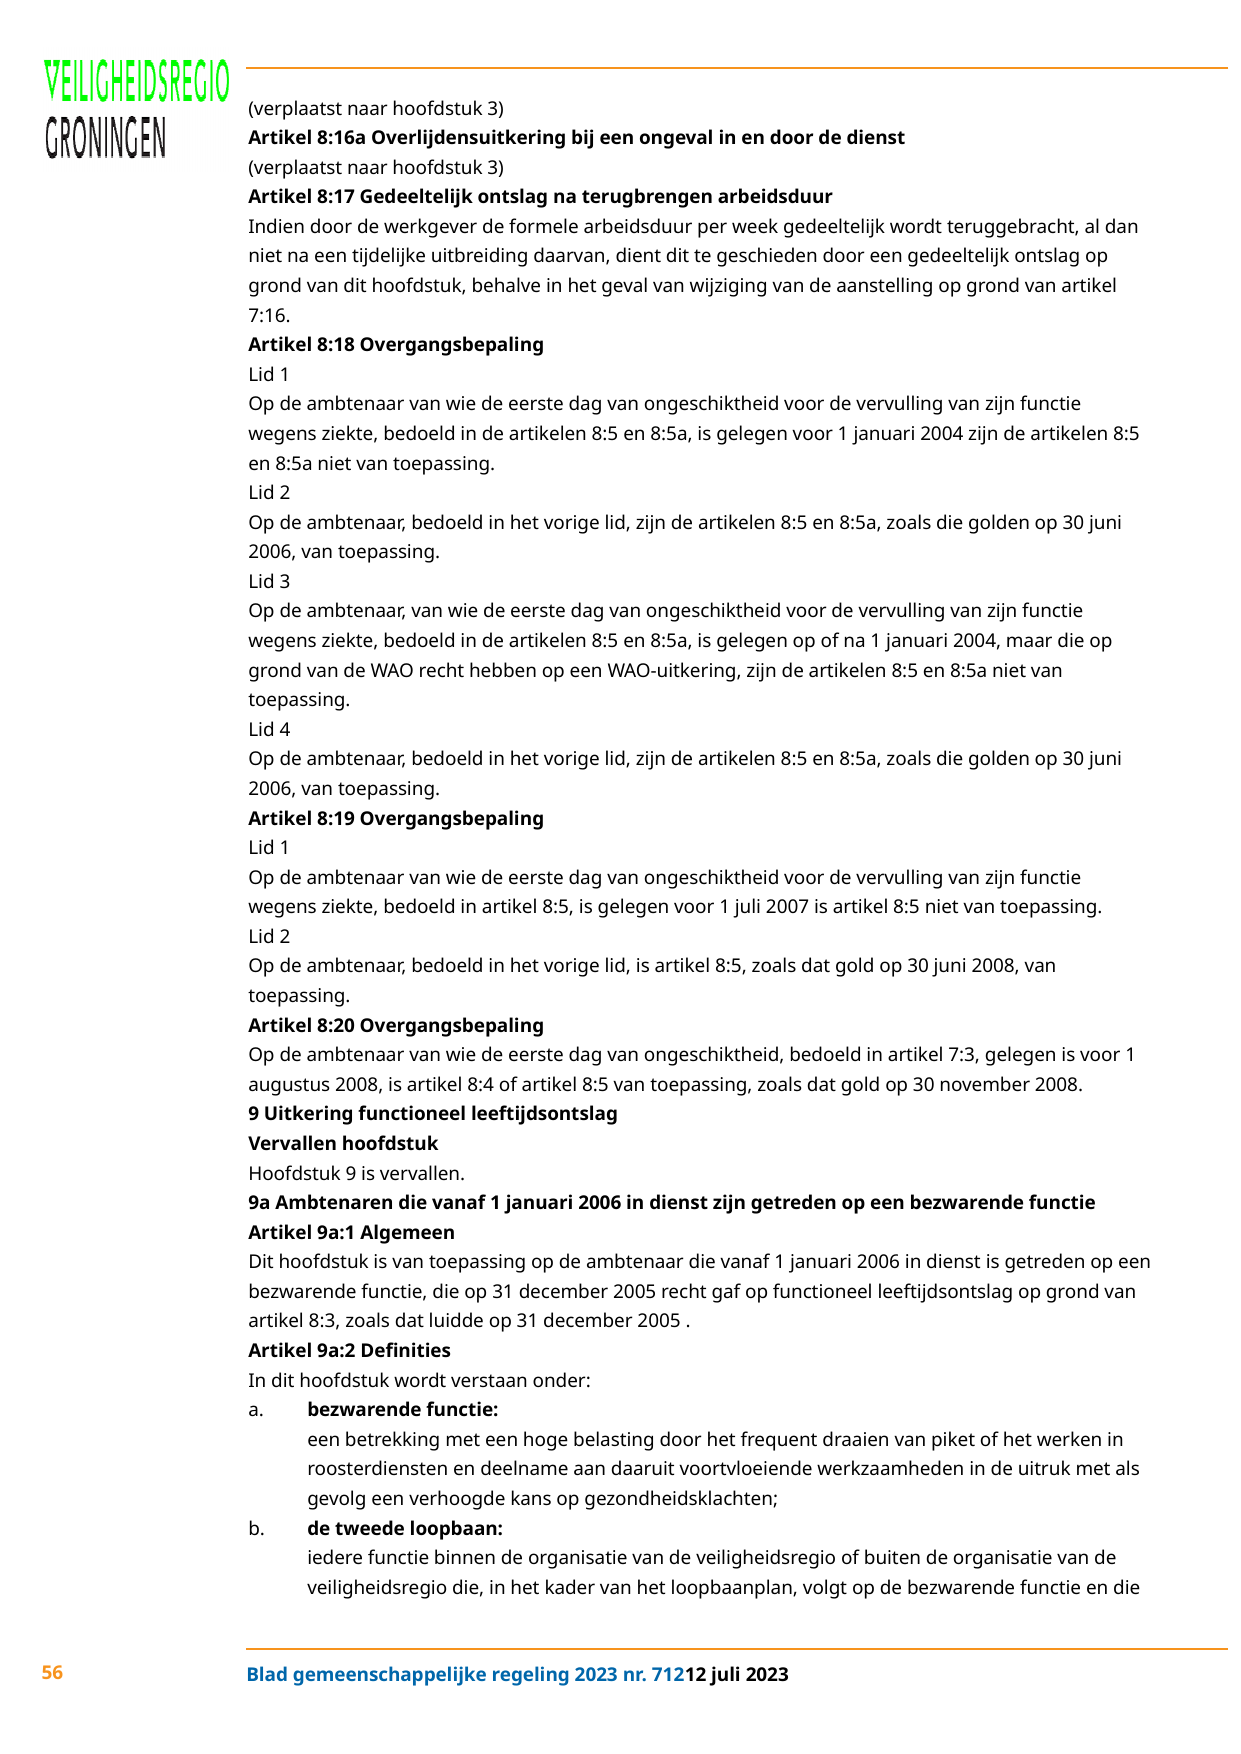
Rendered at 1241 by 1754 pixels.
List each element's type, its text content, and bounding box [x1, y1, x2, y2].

text Lid 1 [248, 834, 1152, 860]
text Artikel 8:16a Overlijdensuitkering bij een ongeval in en door de dienst [248, 124, 1152, 150]
text Artikel 9a:2 Definities [248, 1337, 1152, 1363]
text Artikel 8:19 Overgangsbepaling [248, 805, 1152, 831]
text In dit hoofdstuk wordt verstaan onder: [248, 1367, 1152, 1393]
text Op de ambtenaar van wie de eerste dag van ongeschiktheid voor de vervulling van zijn functie wegens ziekte, bedoeld in de artikelen 8:5 en 8:5a, is gelegen voor 1 januari 2004 zijn de artikelen 8:5 en 8:5a niet van toepassing. [248, 391, 1152, 476]
text Op de ambtenaar van wie de eerste dag van ongeschiktheid, bedoeld in artikel 7:3, gelegen is voor 1 augustus 2008, is artikel 8:4 of artikel 8:5 van toepassing, zoals dat gold op 30 november 2008. [248, 1041, 1152, 1097]
text Vervallen hoofdstuk [248, 1130, 1152, 1156]
picture [41, 47, 231, 172]
text Lid 2 [248, 923, 1152, 949]
text Lid 2 [248, 479, 1152, 505]
text Dit hoofdstuk is van toepassing op de ambtenaar die vanaf 1 januari 2006 in dienst is getreden op een bezwarende functie, die op 31 december 2005 recht gaf op functioneel leeftijdsontslag op grond van artikel 8:3, zoals dat luidde op 31 december 2005 . [248, 1248, 1152, 1333]
text Lid 3 [248, 568, 1152, 594]
text 9 Uitkering functioneel leeftijdsontslag [248, 1101, 1152, 1126]
text Op de ambtenaar van wie de eerste dag van ongeschiktheid voor de vervulling van zijn functie wegens ziekte, bedoeld in artikel 8:5, is gelegen voor 1 juli 2007 is artikel 8:5 niet van toepassing. [248, 864, 1152, 919]
text Artikel 8:17 Gedeeltelijk ontslag na terugbrengen arbeidsduur [248, 183, 1152, 209]
text Hoofdstuk 9 is vervallen. [248, 1160, 1152, 1186]
list een betrekking met een hoge belasting door het frequent draaien van piket of het werken in roosterdiensten en deelname aan daaruit voortvloeiende werkzaamheden in de uitruk met als gevolg een verhoogde kans op gezondheidsklachten; [248, 1426, 1152, 1511]
text Op de ambtenaar, bedoeld in het vorige lid, zijn de artikelen 8:5 en 8:5a, zoals die golden op 30 juni 2006, van toepassing. [248, 746, 1152, 801]
text Artikel 8:18 Overgangsbepaling [248, 331, 1152, 357]
text Op de ambtenaar, bedoeld in het vorige lid, zijn de artikelen 8:5 en 8:5a, zoals die golden op 30 juni 2006, van toepassing. [248, 509, 1152, 564]
list de tweede loopbaan: [248, 1515, 1152, 1541]
text Lid 4 [248, 716, 1152, 742]
text Artikel 9a:1 Algemeen [248, 1219, 1152, 1245]
text Op de ambtenaar, van wie de eerste dag van ongeschiktheid voor de vervulling van zijn functie wegens ziekte, bedoeld in de artikelen 8:5 en 8:5a, is gelegen op of na 1 januari 2004, maar die op grond van de WAO recht hebben op een WAO-uitkering, zijn de artikelen 8:5 en 8:5a niet van toepassing. [248, 598, 1152, 712]
text Op de ambtenaar, bedoeld in het vorige lid, is artikel 8:5, zoals dat gold op 30 juni 2008, van toepassing. [248, 953, 1152, 1008]
text (verplaatst naar hoofdstuk 3) [248, 154, 1152, 180]
text Indien door de werkgever de formele arbeidsduur per week gedeeltelijk wordt teruggebracht, al dan niet na een tijdelijke uitbreiding daarvan, dient dit te geschieden door een gedeeltelijk ontslag op grond van dit hoofdstuk, behalve in het geval van wijziging van de aanstelling op grond van artikel 7:16. [248, 213, 1152, 328]
text Artikel 8:20 Overgangsbepaling [248, 1012, 1152, 1038]
list iedere functie binnen de organisatie van de veiligheidsregio of buiten de organisatie van de veiligheidsregio die, in het kader van het loopbaanplan, volgt op de bezwarende functie en die [248, 1544, 1152, 1600]
text Lid 1 [248, 361, 1152, 387]
text (verplaatst naar hoofdstuk 3) [248, 95, 1152, 121]
list bezwarende functie: [248, 1396, 1152, 1422]
text 9a Ambtenaren die vanaf 1 januari 2006 in dienst zijn getreden op een bezwarende functie [248, 1189, 1152, 1215]
